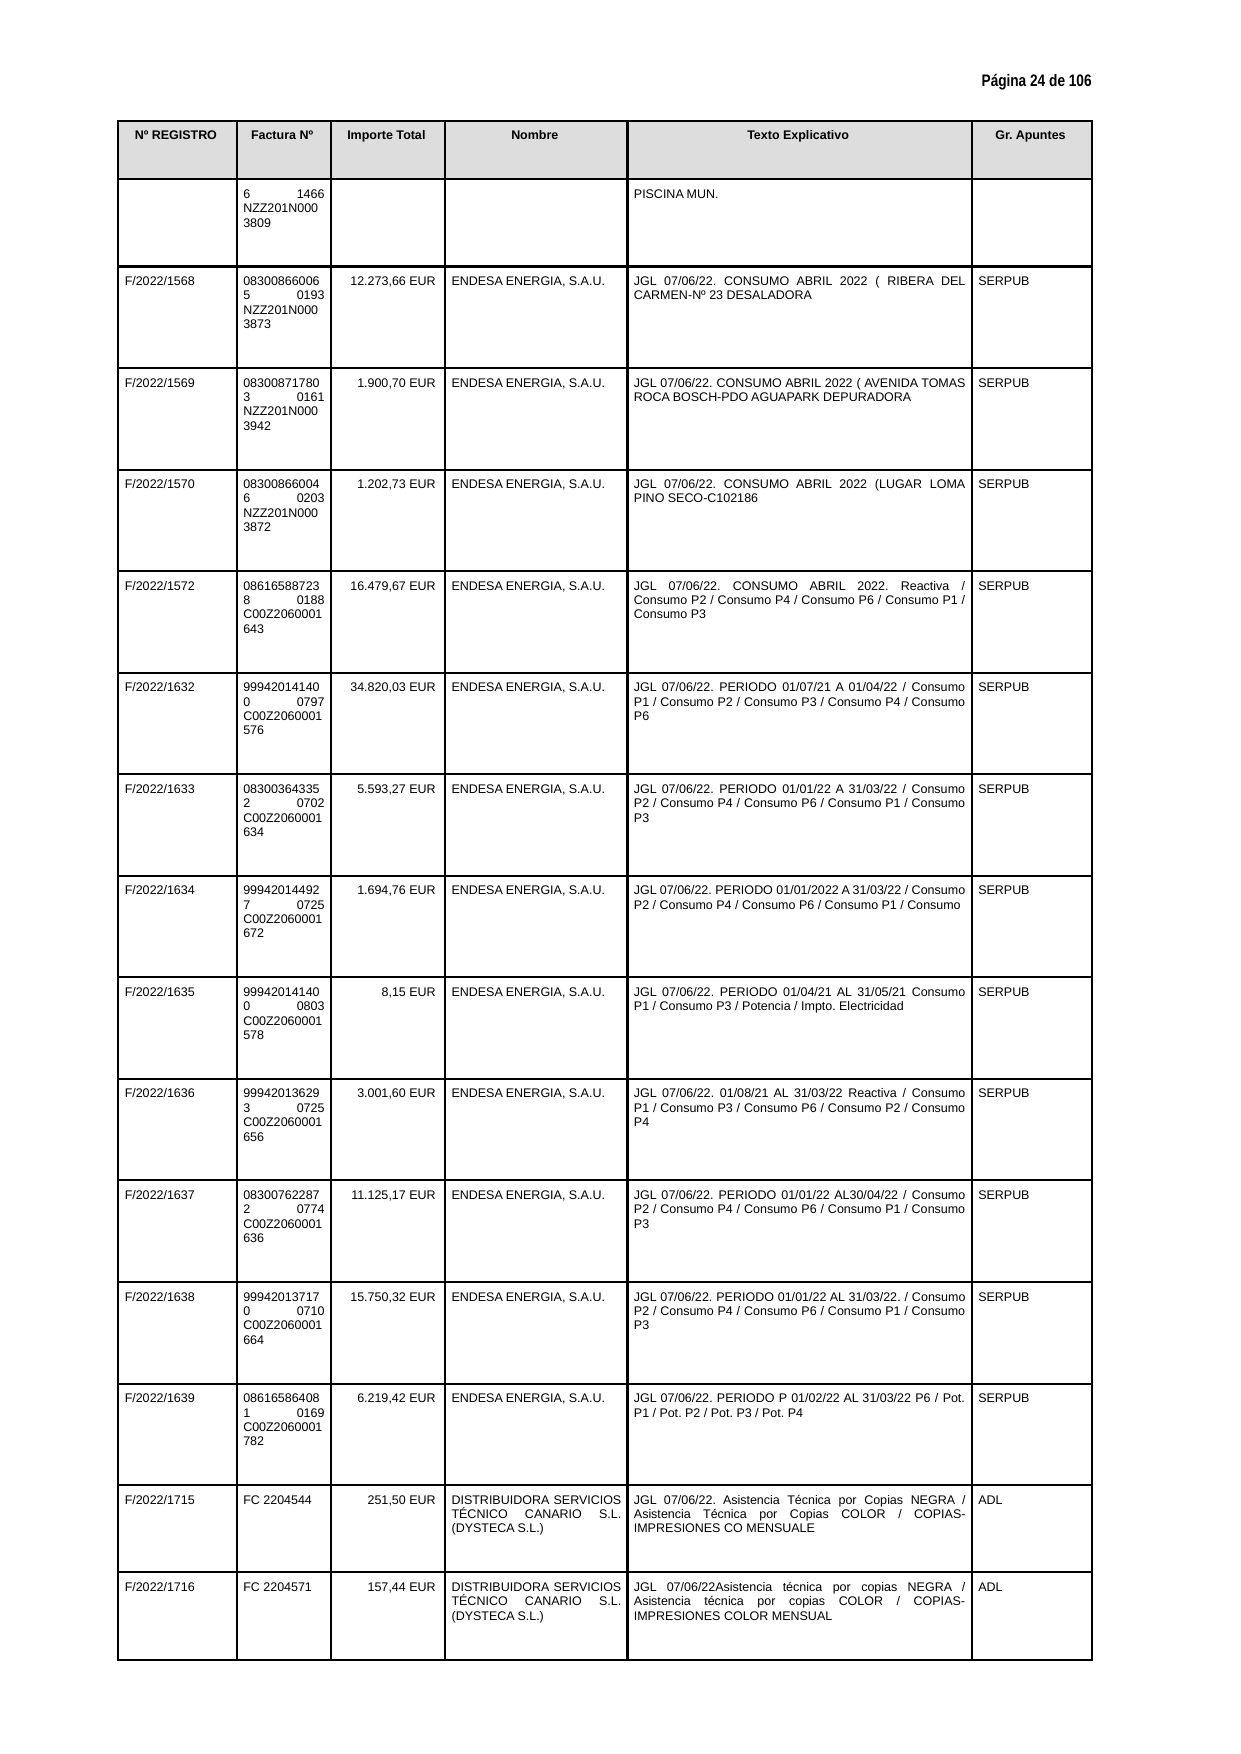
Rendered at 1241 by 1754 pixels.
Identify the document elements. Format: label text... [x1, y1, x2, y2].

table_cell SERPUB [973, 471, 1091, 570]
table_cell SERPUB [973, 877, 1091, 976]
table_cell DISTRIBUIDORA SERVICIOS TÉCNICO CANARIO S.L. (DYSTECA S.L.) [446, 1573, 626, 1658]
table_cell SERPUB [973, 1283, 1091, 1382]
table_cell 999420136293 0725 C00Z2060001656 [238, 1080, 330, 1179]
table_cell ENDESA ENERGIA, S.A.U. [446, 775, 626, 875]
table_cell JGL 07/06/22. CONSUMO ABRIL 2022 (LUGAR LOMA PINO SECO-C102186 [629, 471, 971, 570]
table_cell 083008660065 0193 NZZ201N0003873 [238, 268, 330, 367]
table_header Nº REGISTRO [119, 122, 236, 178]
table_cell 1.694,76 EUR [332, 877, 444, 976]
table_cell ENDESA ENERGIA, S.A.U. [446, 471, 626, 570]
table_cell ADL [973, 1573, 1091, 1658]
table_cell ENDESA ENERGIA, S.A.U. [446, 1283, 626, 1382]
table_cell JGL 07/06/22. PERIODO 01/04/21 AL 31/05/21 Consumo P1 / Consumo P3 / Potencia / Impto. Electricidad [629, 978, 971, 1078]
table_cell 251,50 EUR [332, 1486, 444, 1571]
table_cell F/2022/1634 [119, 877, 236, 976]
table_cell JGL 07/06/22. 01/08/21 AL 31/03/22 Reactiva / Consumo P1 / Consumo P3 / Consumo P6 / Consumo P2 / Consumo P4 [629, 1080, 971, 1179]
table_cell 999420144927 0725 C00Z2060001672 [238, 877, 330, 976]
table_cell F/2022/1716 [119, 1573, 236, 1658]
table_cell 999420141400 0803 C00Z2060001578 [238, 978, 330, 1078]
table_cell [119, 180, 236, 265]
table_cell PISCINA MUN. [629, 180, 971, 265]
table_cell ENDESA ENERGIA, S.A.U. [446, 572, 626, 672]
table_cell F/2022/1636 [119, 1080, 236, 1179]
table_cell JGL 07/06/22. CONSUMO ABRIL 2022 ( AVENIDA TOMAS ROCA BOSCH-PDO AGUAPARK DEPURADORA [629, 369, 971, 468]
table_cell SERPUB [973, 674, 1091, 773]
table_cell 11.125,17 EUR [332, 1181, 444, 1281]
table_cell 3.001,60 EUR [332, 1080, 444, 1179]
table_cell FC 2204544 [238, 1486, 330, 1571]
table_cell ENDESA ENERGIA, S.A.U. [446, 1181, 626, 1281]
table_header Factura Nº [238, 122, 330, 178]
table_cell ENDESA ENERGIA, S.A.U. [446, 1385, 626, 1484]
table_cell 086165887238 0188 C00Z2060001643 [238, 572, 330, 672]
table_cell ENDESA ENERGIA, S.A.U. [446, 1080, 626, 1179]
table_cell JGL 07/06/22. PERIODO 01/01/2022 A 31/03/22 / Consumo P2 / Consumo P4 / Consumo P6 / Consumo P1 / Consumo [629, 877, 971, 976]
table_cell 6.219,42 EUR [332, 1385, 444, 1484]
table_cell ENDESA ENERGIA, S.A.U. [446, 369, 626, 468]
table_cell 34.820,03 EUR [332, 674, 444, 773]
table_header Importe Total [332, 122, 444, 178]
table_cell F/2022/1715 [119, 1486, 236, 1571]
table_cell ENDESA ENERGIA, S.A.U. [446, 268, 626, 367]
table_cell [446, 180, 626, 265]
table_cell JGL 07/06/22. Asistencia Técnica por Copias NEGRA / Asistencia Técnica por Copias COLOR / COPIAS-IMPRESIONES CO MENSUALE [629, 1486, 971, 1571]
table_cell 157,44 EUR [332, 1573, 444, 1658]
table_cell JGL 07/06/22. PERIODO 01/01/22 A 31/03/22 / Consumo P2 / Consumo P4 / Consumo P6 / Consumo P1 / Consumo P3 [629, 775, 971, 875]
table_cell 083007622872 0774 C00Z2060001636 [238, 1181, 330, 1281]
table_cell 8,15 EUR [332, 978, 444, 1078]
table_cell ENDESA ENERGIA, S.A.U. [446, 978, 626, 1078]
table_cell SERPUB [973, 978, 1091, 1078]
table_cell SERPUB [973, 572, 1091, 672]
table_cell ENDESA ENERGIA, S.A.U. [446, 877, 626, 976]
table_cell SERPUB [973, 268, 1091, 367]
table_cell F/2022/1633 [119, 775, 236, 875]
table_cell JGL 07/06/22. CONSUMO ABRIL 2022 ( RIBERA DEL CARMEN-Nº 23 DESALADORA [629, 268, 971, 367]
table_cell 083003643352 0702 C00Z2060001634 [238, 775, 330, 875]
table_cell SERPUB [973, 1080, 1091, 1179]
table_cell F/2022/1635 [119, 978, 236, 1078]
table_cell [332, 180, 444, 265]
table_cell 999420141400 0797 C00Z2060001576 [238, 674, 330, 773]
table_cell 15.750,32 EUR [332, 1283, 444, 1382]
table_cell F/2022/1569 [119, 369, 236, 468]
table_cell F/2022/1637 [119, 1181, 236, 1281]
table_cell F/2022/1639 [119, 1385, 236, 1484]
table_cell 999420137170 0710 C00Z2060001664 [238, 1283, 330, 1382]
table_cell ENDESA ENERGIA, S.A.U. [446, 674, 626, 773]
table_header Nombre [446, 122, 626, 178]
table_cell SERPUB [973, 1181, 1091, 1281]
table_cell 1.202,73 EUR [332, 471, 444, 570]
table_cell 12.273,66 EUR [332, 268, 444, 367]
table_cell JGL 07/06/22. CONSUMO ABRIL 2022. Reactiva / Consumo P2 / Consumo P4 / Consumo P6 / Consumo P1 / Consumo P3 [629, 572, 971, 672]
table_cell JGL 07/06/22. PERIODO 01/01/22 AL30/04/22 / Consumo P2 / Consumo P4 / Consumo P6 / Consumo P1 / Consumo P3 [629, 1181, 971, 1281]
table_cell SERPUB [973, 369, 1091, 468]
table_cell F/2022/1632 [119, 674, 236, 773]
table_cell FC 2204571 [238, 1573, 330, 1658]
table_cell 083008717803 0161 NZZ201N0003942 [238, 369, 330, 468]
table_cell F/2022/1572 [119, 572, 236, 672]
table_header Gr. Apuntes [973, 122, 1091, 178]
table_cell ADL [973, 1486, 1091, 1571]
table_cell 6 1466 NZZ201N0003809 [238, 180, 330, 265]
table_header Texto Explicativo [629, 122, 971, 178]
table_cell JGL 07/06/22. PERIODO P 01/02/22 AL 31/03/22 P6 / Pot. P1 / Pot. P2 / Pot. P3 / Pot. P4 [629, 1385, 971, 1484]
table_cell SERPUB [973, 1385, 1091, 1484]
table_cell SERPUB [973, 775, 1091, 875]
table_cell F/2022/1638 [119, 1283, 236, 1382]
table_cell 083008660046 0203 NZZ201N0003872 [238, 471, 330, 570]
table_cell 086165864081 0169 C00Z2060001782 [238, 1385, 330, 1484]
table_cell JGL 07/06/22. PERIODO 01/07/21 A 01/04/22 / Consumo P1 / Consumo P2 / Consumo P3 / Consumo P4 / Consumo P6 [629, 674, 971, 773]
table_cell 16.479,67 EUR [332, 572, 444, 672]
table_cell 5.593,27 EUR [332, 775, 444, 875]
table_cell DISTRIBUIDORA SERVICIOS TÉCNICO CANARIO S.L. (DYSTECA S.L.) [446, 1486, 626, 1571]
table_cell F/2022/1568 [119, 268, 236, 367]
table_cell [973, 180, 1091, 265]
table_cell 1.900,70 EUR [332, 369, 444, 468]
table_cell JGL 07/06/22. PERIODO 01/01/22 AL 31/03/22. / Consumo P2 / Consumo P4 / Consumo P6 / Consumo P1 / Consumo P3 [629, 1283, 971, 1382]
table_cell JGL 07/06/22Asistencia técnica por copias NEGRA / Asistencia técnica por copias COLOR / COPIAS-IMPRESIONES COLOR MENSUAL [629, 1573, 971, 1658]
table_cell F/2022/1570 [119, 471, 236, 570]
